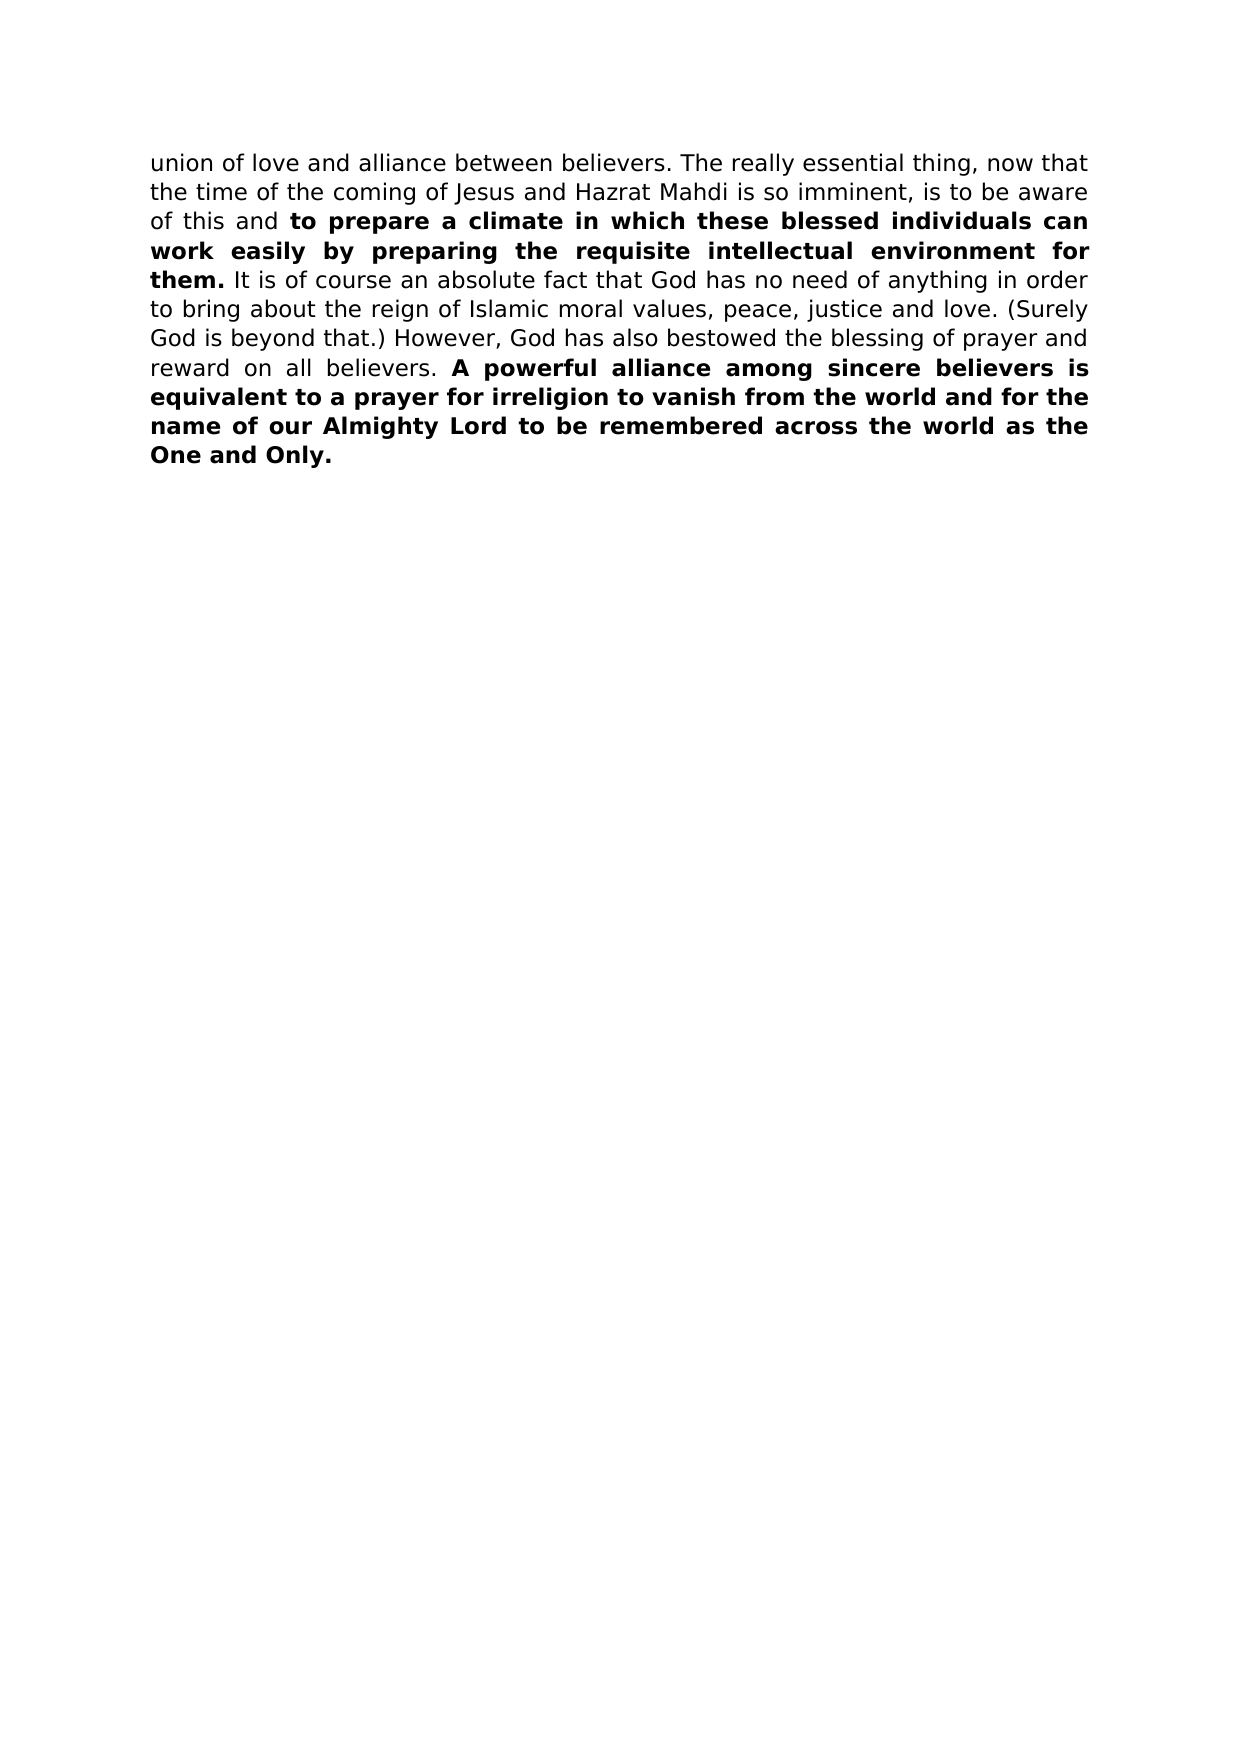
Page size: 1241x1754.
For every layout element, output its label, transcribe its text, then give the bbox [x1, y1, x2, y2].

text union of love and alliance between believers. The really essential thing, now that the time of the coming of Jesus and Hazrat Mahdi is so imminent, is to be aware of this and to prepare a climate in which these blessed individuals can work easily by preparing the requisite intellectual environment for them. It is of course an absolute fact that God has no need of anything in order to bring about the reign of Islamic moral values, peace, justice and love. (Surely God is beyond that.) However, God has also bestowed the blessing of prayer and reward on all believers. A powerful alliance among sincere believers is equivalent to a prayer for irreligion to vanish from the world and for the name of our Almighty Lord to be remembered across the world as the One and Only. [150, 150, 1090, 469]
